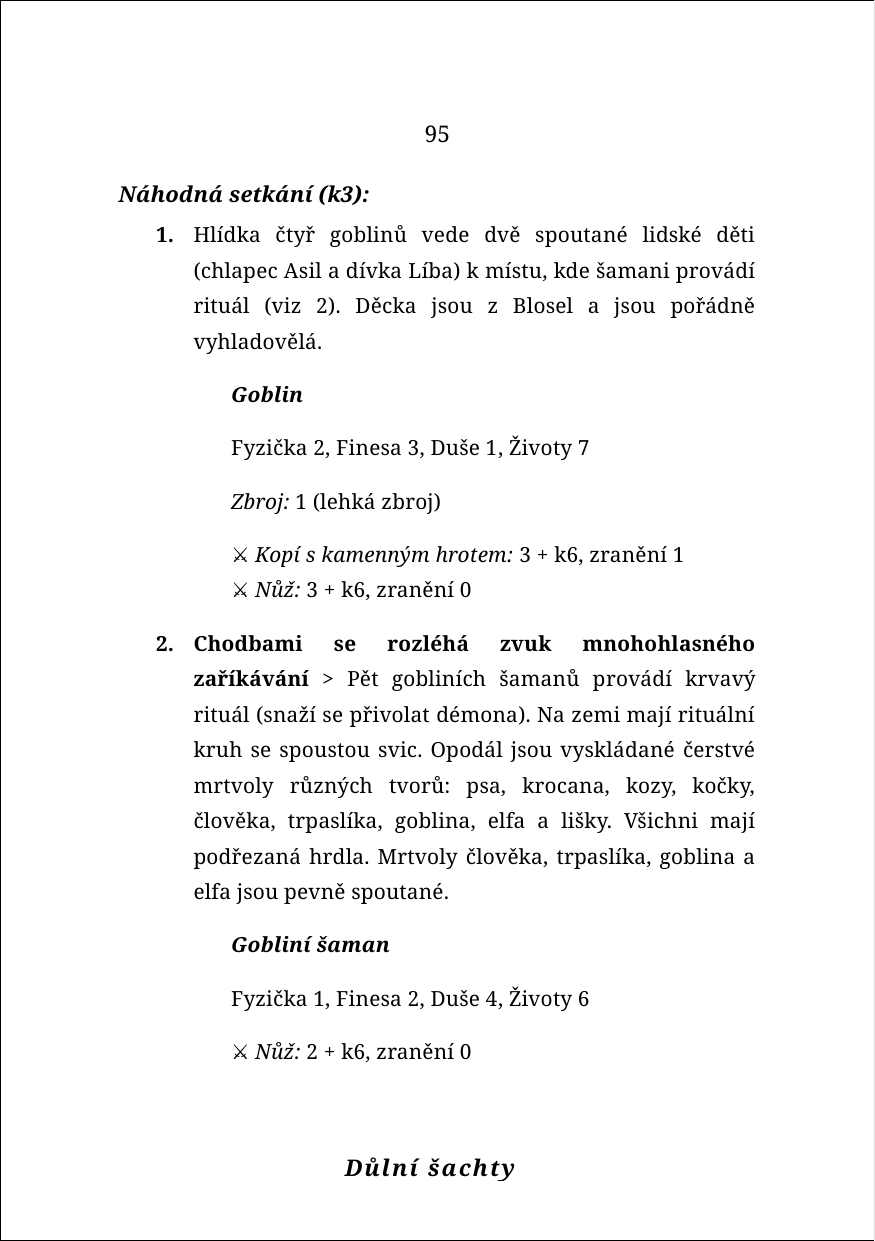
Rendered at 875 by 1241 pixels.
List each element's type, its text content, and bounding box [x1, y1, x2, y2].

list Gobliní šaman [193, 931, 756, 959]
list ⚔ Nůž: 2 + k6, zranění 0 [193, 1037, 756, 1066]
list Hlídka čtyř goblinů vede dvě spoutané lidské děti (chlapec Asil a dívka Líba) k místu, kde šamani provádí rituál (viz 2). Děcka jsou z Blosel a jsou pořádně vyhladovělá. [156, 221, 756, 356]
list Goblin [193, 380, 756, 409]
list Fyzička 2, Finesa 3, Duše 1, Životy 7 [193, 433, 756, 462]
subtitle Náhodná setkání (k3): [118, 179, 756, 209]
list ⚔ Kopí s kamenným hrotem: 3 + k6, zranění 1 [193, 540, 756, 568]
list ⚔ Nůž: 3 + k6, zranění 0 [193, 576, 756, 604]
list Fyzička 1, Finesa 2, Duše 4, Životy 6 [193, 984, 756, 1012]
list Zbroj: 1 (lehká zbroj) [193, 487, 756, 515]
list Chodbami se rozléhá zvuk mnohohlasného zaříkávání > Pět gobliních šamanů provádí krvavý rituál (snaží se přivolat démona). Na zemi mají rituální kruh se spoustou svic. Opodál jsou vyskládané čerstvé mrtvoly různých tvorů: psa, krocana, kozy, kočky, člověka, trpaslíka, goblina, elfa a lišky. Všichni mají podřezaná hrdla. Mrtvoly člověka, trpaslíka, goblina a elfa jsou pevně spoutané. [156, 629, 756, 906]
